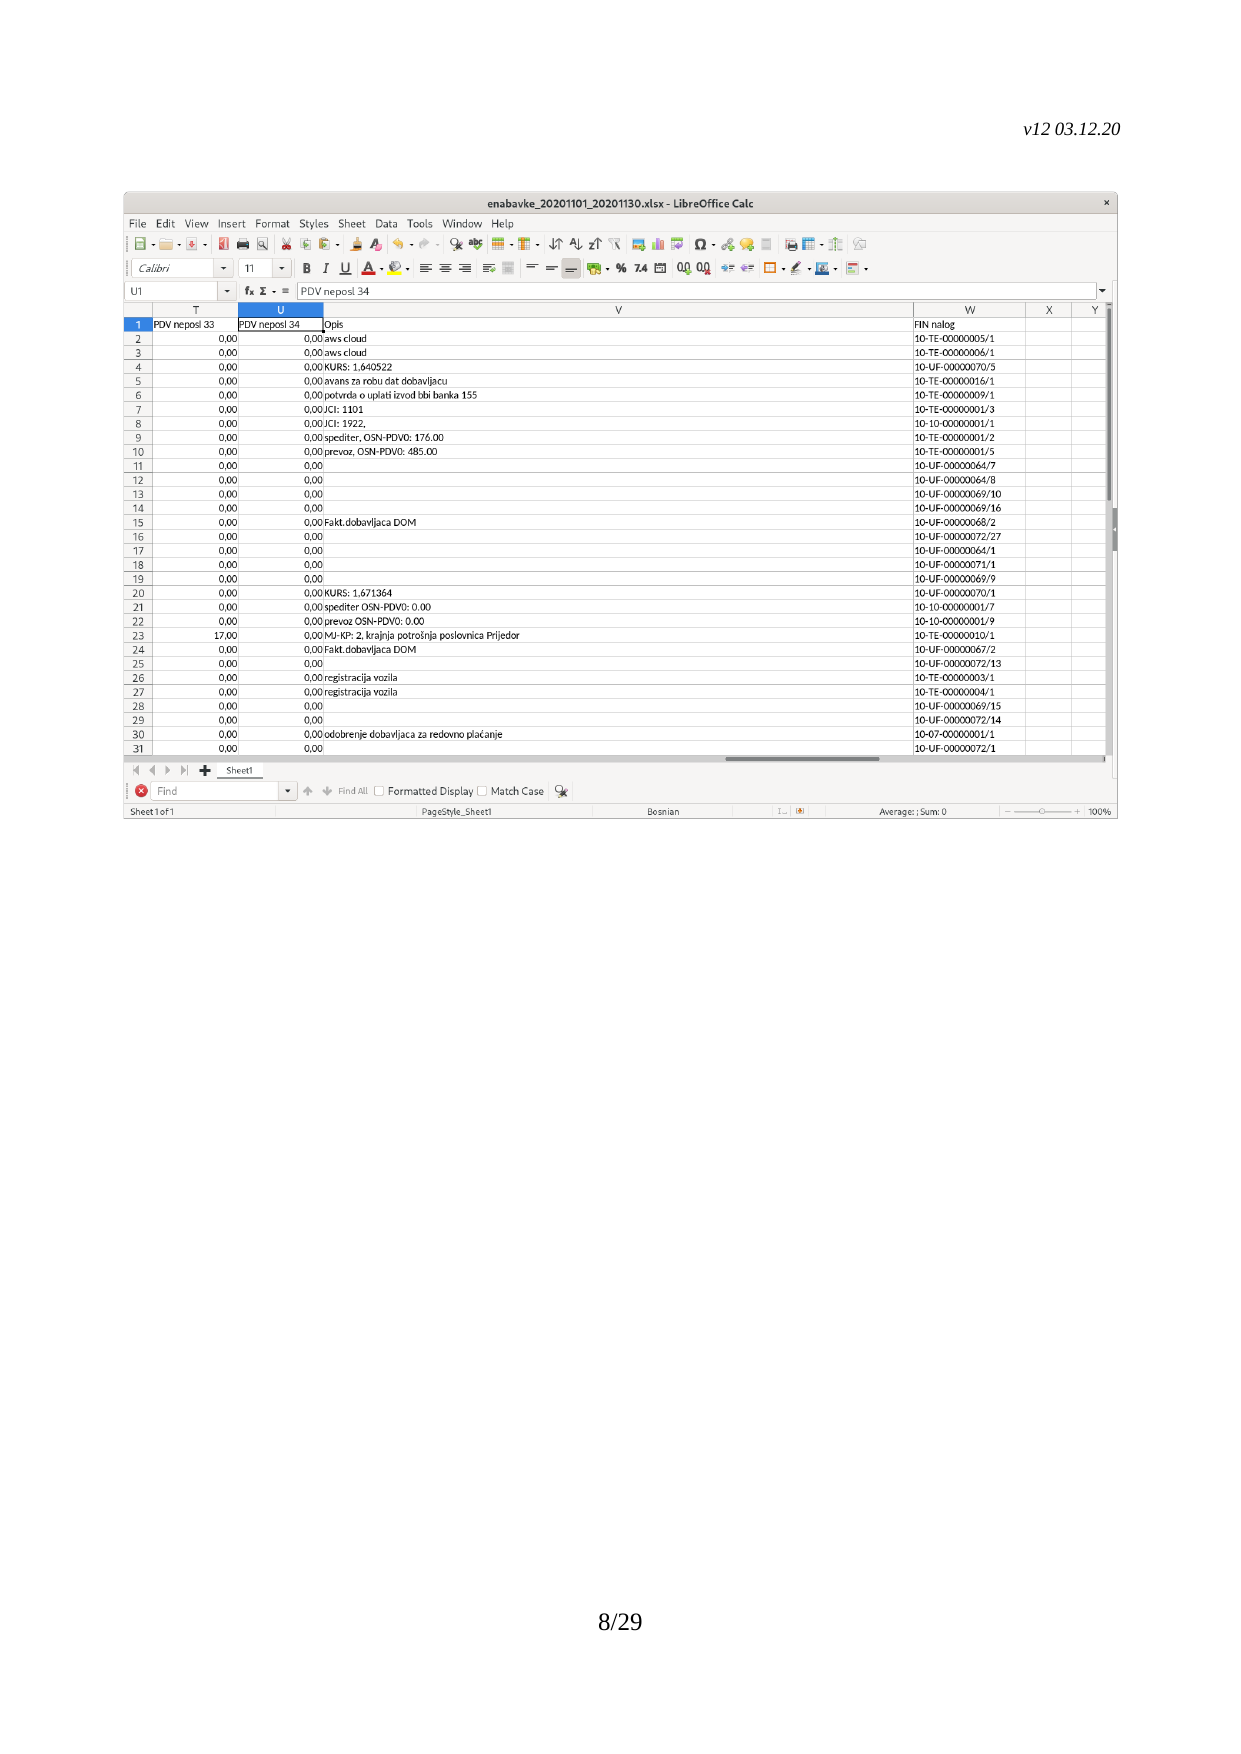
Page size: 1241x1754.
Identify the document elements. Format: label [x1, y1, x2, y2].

picture [118, 187, 1123, 824]
